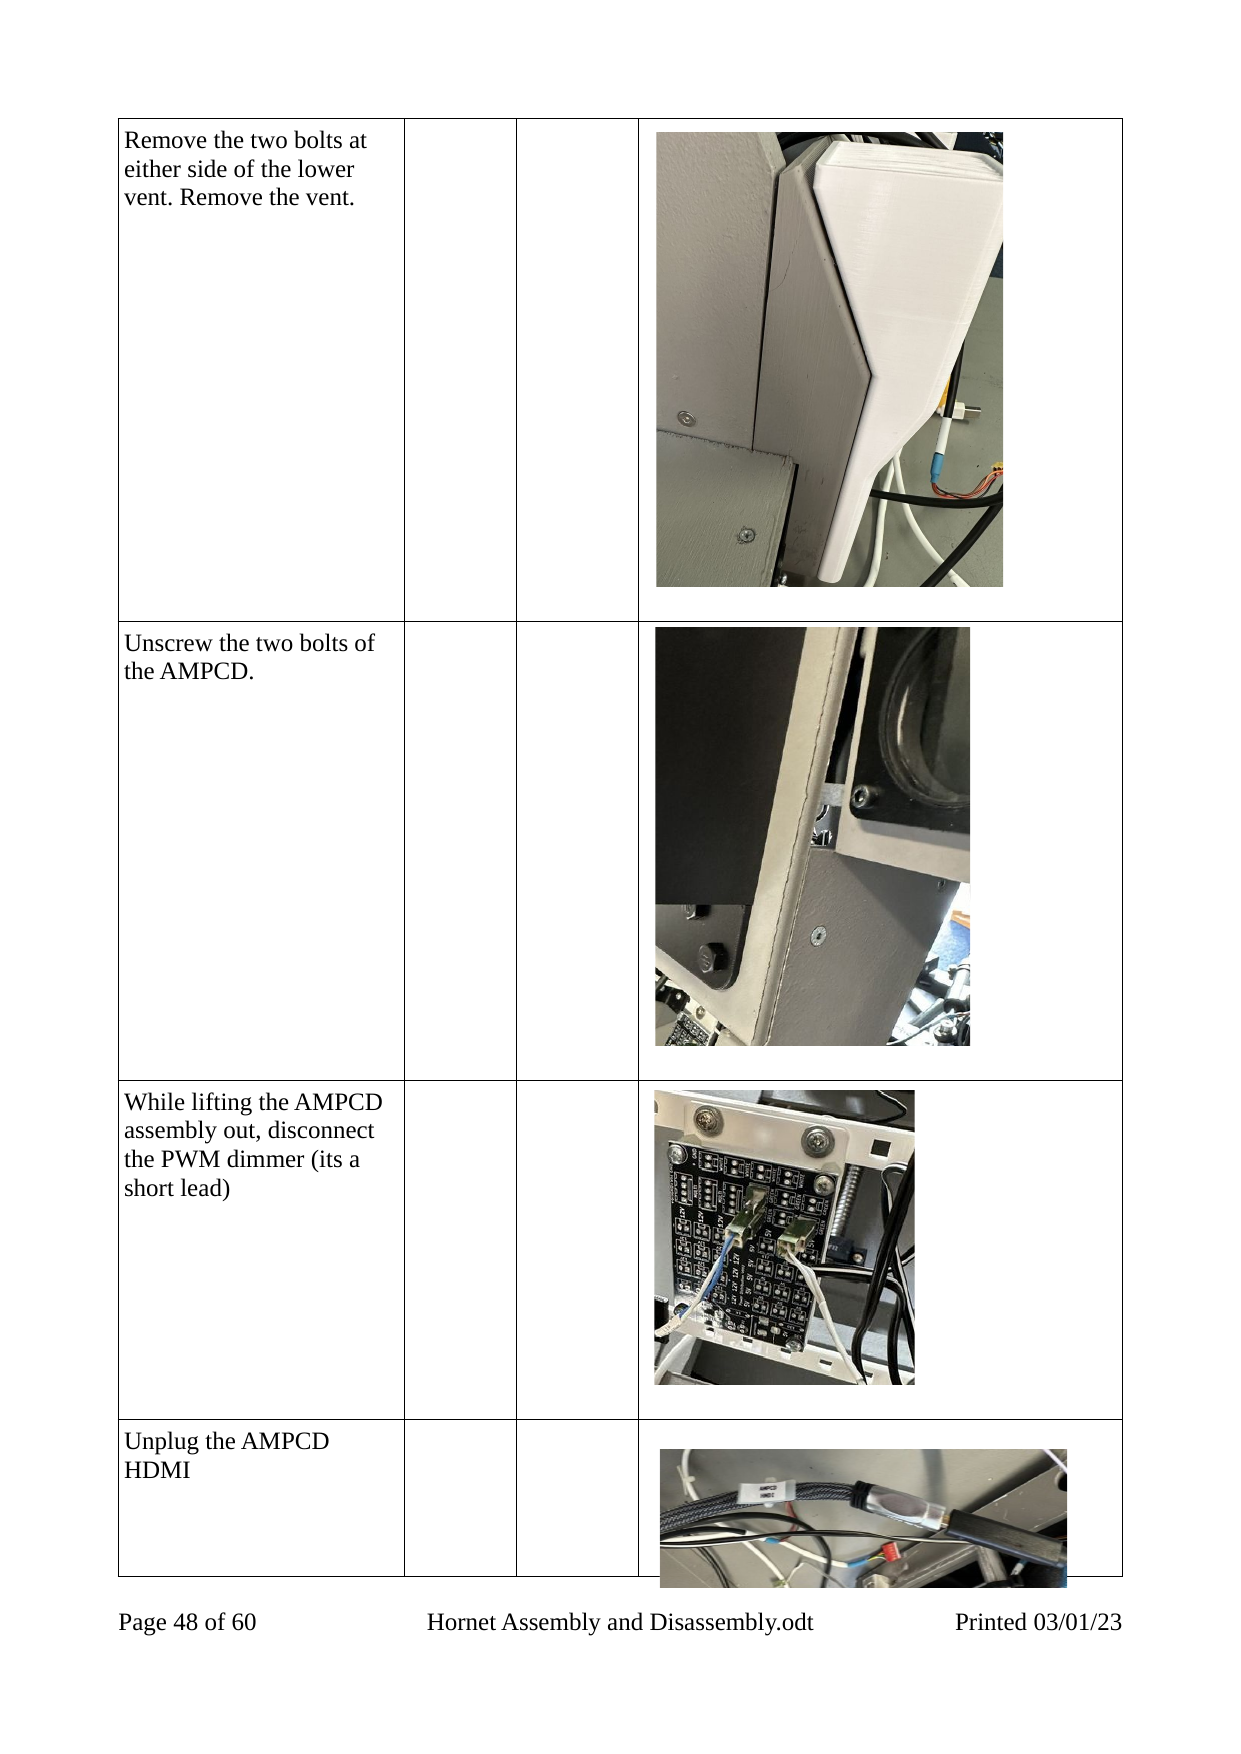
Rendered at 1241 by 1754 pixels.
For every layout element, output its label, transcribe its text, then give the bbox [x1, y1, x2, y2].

table_cell Unscrew the two bolts of the AMPCD. [119, 622, 404, 1080]
picture [654, 1090, 915, 1385]
picture [656, 132, 1004, 587]
table_cell [405, 1081, 516, 1419]
table_cell [639, 622, 1122, 1080]
table_cell [405, 119, 516, 621]
table_cell [517, 1081, 638, 1419]
table_cell Unplug the AMPCD HDMI [119, 1420, 404, 1576]
table_cell [405, 622, 516, 1080]
table_cell [639, 1420, 1122, 1576]
table_cell Remove the two bolts at either side of the lower vent. Remove the vent. [119, 119, 404, 621]
table_cell [639, 1081, 1122, 1419]
table_cell [517, 1420, 638, 1576]
picture [660, 1449, 1068, 1588]
table_cell [405, 1420, 516, 1576]
table_cell [517, 622, 638, 1080]
table_cell While lifting the AMPCD assembly out, disconnect the PWM dimmer (its a short lead) [119, 1081, 404, 1419]
table_cell [639, 119, 1122, 621]
picture [655, 627, 971, 1046]
table_cell [517, 119, 638, 621]
